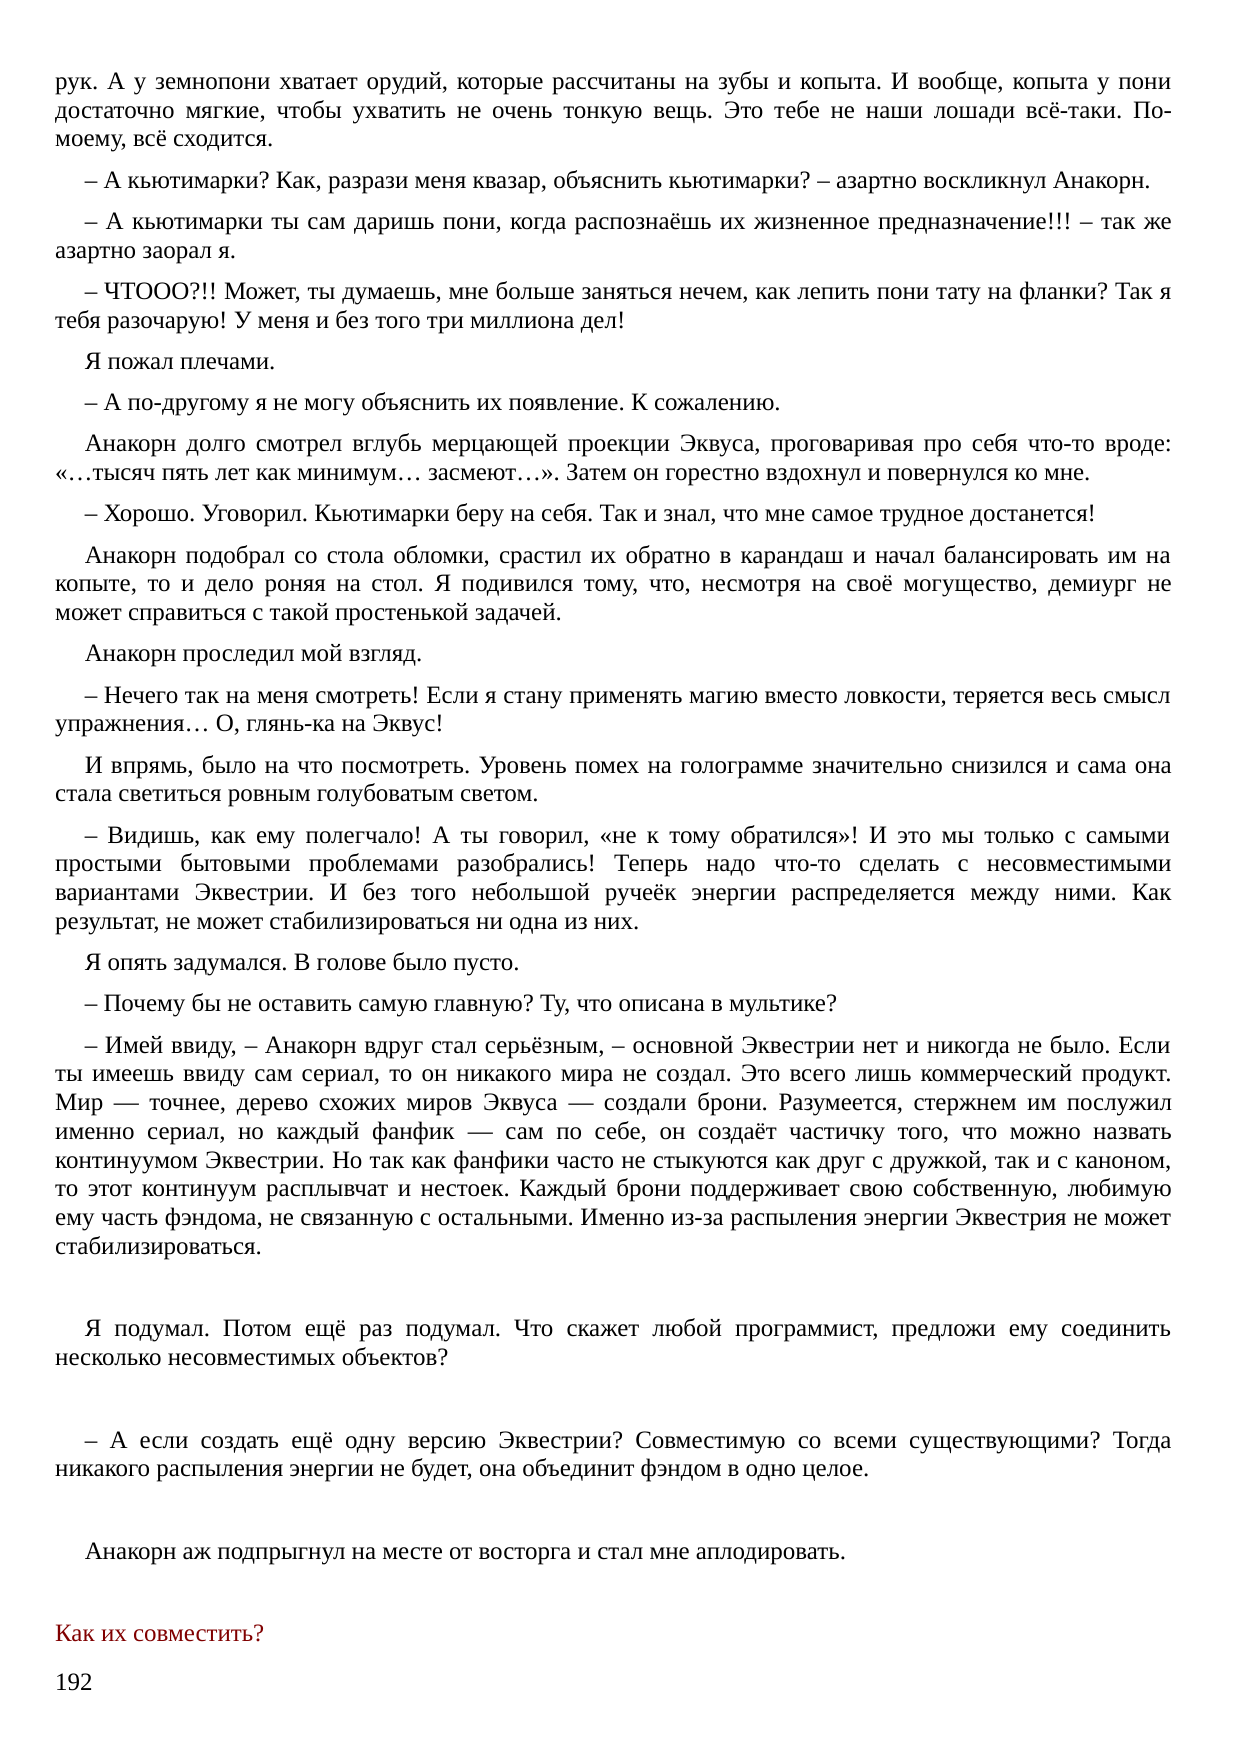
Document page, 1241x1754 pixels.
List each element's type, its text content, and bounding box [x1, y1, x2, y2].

text – А кьютимарки ты сам даришь пони, когда распознаёшь их жизненное предназначение!!! – так же азартно заорал я. [55, 206, 1173, 263]
text рук. А у земнопони хватает орудий, которые рассчитаны на зубы и копыта. И вообще, копыта у пони достаточно мягкие, чтобы ухватить не очень тонкую вещь. Это тебе не наши лошади всё-таки. По-моему, всё сходится. [55, 66, 1173, 152]
text – А кьютимарки? Как, разрази меня квазар, объяснить кьютимарки? – азартно воскликнул Анакорн. [55, 165, 1173, 193]
text – Видишь, как ему полегчало! А ты говорил, «не к тому обратился»! И это мы только с самыми простыми бытовыми проблемами разобрались! Теперь надо что-то сделать с несовместимыми вариантами Эквестрии. И без того небольшой ручеёк энергии распределяется между ними. Как результат, не может стабилизироваться ни одна из них. [55, 820, 1173, 935]
text – А по-другому я не могу объяснить их появление. К сожалению. [55, 387, 1173, 416]
text – ЧТООО?!! Может, ты думаешь, мне больше заняться нечем, как лепить пони тату на фланки? Так я тебя разочарую! У меня и без того три миллиона дел! [55, 276, 1173, 333]
text Как их совместить? [55, 1618, 1173, 1647]
text Анакорн долго смотрел вглубь мерцающей проекции Эквуса, проговаривая про себя что-то вроде: «…тысяч пять лет как минимум… засмеют…». Затем он горестно вздохнул и повернулся ко мне. [55, 428, 1173, 486]
text – Хорошо. Уговорил. Кьютимарки беру на себя. Так и знал, что мне самое трудное достанется! [55, 498, 1173, 527]
text – Нечего так на меня смотреть! Если я стану применять магию вместо ловкости, теряется весь смысл упражнения… О, глянь-ка на Эквус! [55, 680, 1173, 737]
text Я опять задумался. В голове было пусто. [55, 947, 1173, 976]
text – Почему бы не оставить самую главную? Ту, что описана в мультике? [55, 988, 1173, 1017]
text – Имей ввиду, – Анакорн вдруг стал серьёзным, – основной Эквестрии нет и никогда не было. Если ты имеешь ввиду сам сериал, то он никакого мира не создал. Это всего лишь коммерческий продукт. Мир — точнее, дерево схожих миров Эквуса — создали брони. Разумеется, стержнем им послужил именно сериал, но каждый фанфик — сам по себе, он создаёт частичку того, что можно назвать континуумом Эквестрии. Но так как фанфики часто не стыкуются как друг с дружкой, так и с каноном, то этот континуум расплывчат и нестоек. Каждый брони поддерживает свою собственную, любимую ему часть фэндома, не связанную с остальными. Именно из-за распыления энергии Эквестрия не может стабилизироваться. [55, 1030, 1173, 1260]
text И впрямь, было на что посмотреть. Уровень помех на голограмме значительно снизился и сама она стала светиться ровным голубоватым светом. [55, 750, 1173, 807]
text Анакорн подобрал со стола обломки, срастил их обратно в карандаш и начал балансировать им на копыте, то и дело роняя на стол. Я подивился тому, что, несмотря на своё могущество, демиург не может справиться с такой простенькой задачей. [55, 540, 1173, 626]
text – А если создать ещё одну версию Эквестрии? Совместимую со всеми существующими? Тогда никакого распыления энергии не будет, она объединит фэндом в одно целое. [55, 1425, 1173, 1482]
text Анакорн аж подпрыгнул на месте от восторга и стал мне аплодировать. [55, 1536, 1173, 1565]
text Анакорн проследил мой взгляд. [55, 638, 1173, 667]
text Я подумал. Потом ещё раз подумал. Что скажет любой программист, предложи ему соединить несколько несовместимых объектов? [55, 1313, 1173, 1371]
text Я пожал плечами. [55, 346, 1173, 375]
